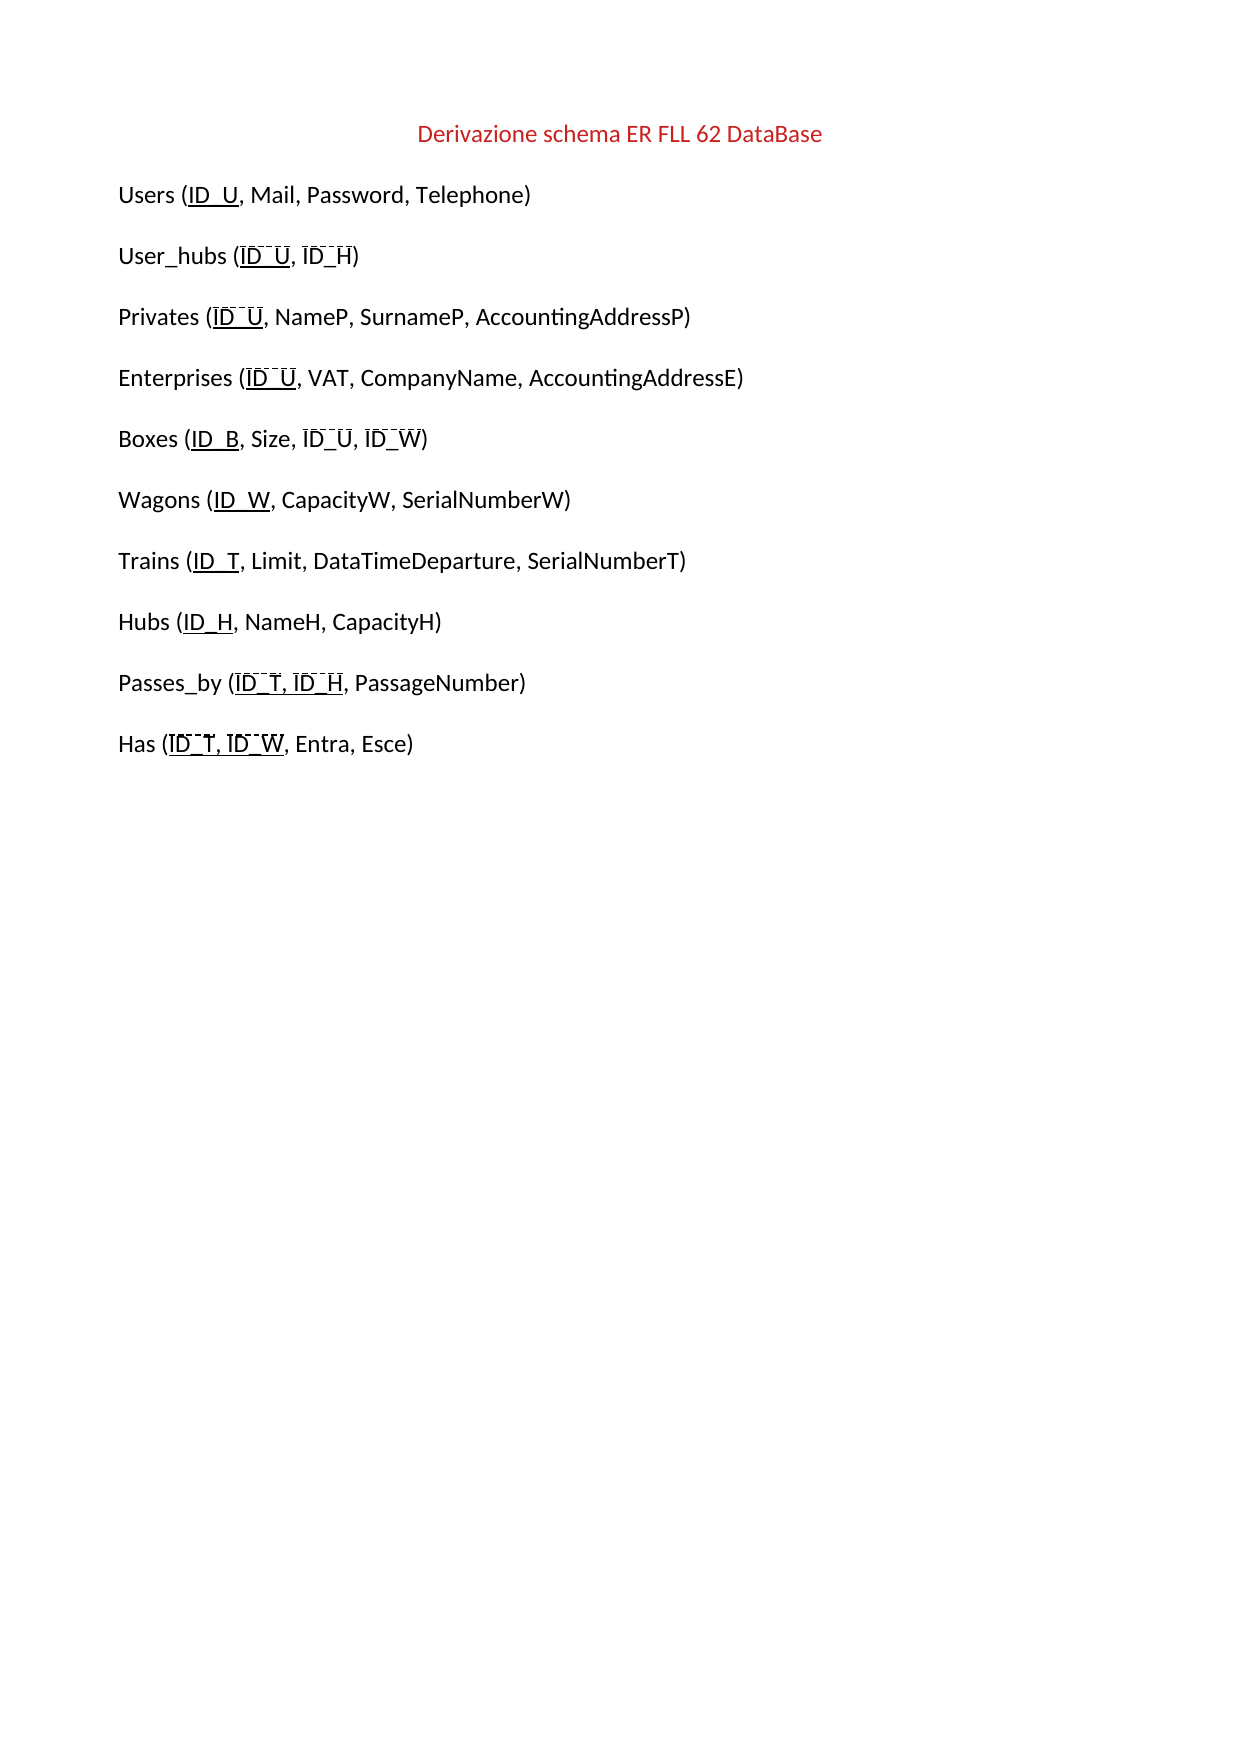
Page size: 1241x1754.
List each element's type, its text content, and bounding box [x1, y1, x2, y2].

text User_hubs (ID_U, ID_H) [118, 240, 1122, 271]
text Has (ID_T, ID_W, Entra, Esce) [118, 728, 1122, 759]
text Privates (ID_U, NameP, SurnameP, AccountingAddressP) [118, 301, 1122, 332]
text Trains (ID_T, Limit, DataTimeDeparture, SerialNumberT) [118, 545, 1122, 576]
text Passes_by (ID_T, ID_H, PassageNumber) [118, 667, 1122, 698]
text Boxes (ID_B, Size, ID_U, ID_W) [118, 423, 1122, 454]
text Derivazione schema ER FLL 62 DataBase [118, 118, 1122, 149]
text Enterprises (ID_U, VAT, CompanyName, AccountingAddressE) [118, 362, 1122, 393]
text Wagons (ID_W, CapacityW, SerialNumberW) [118, 484, 1122, 515]
text Users (ID_U, Mail, Password, Telephone) [118, 179, 1122, 210]
text Hubs (ID_H, NameH, CapacityH) [118, 606, 1122, 637]
